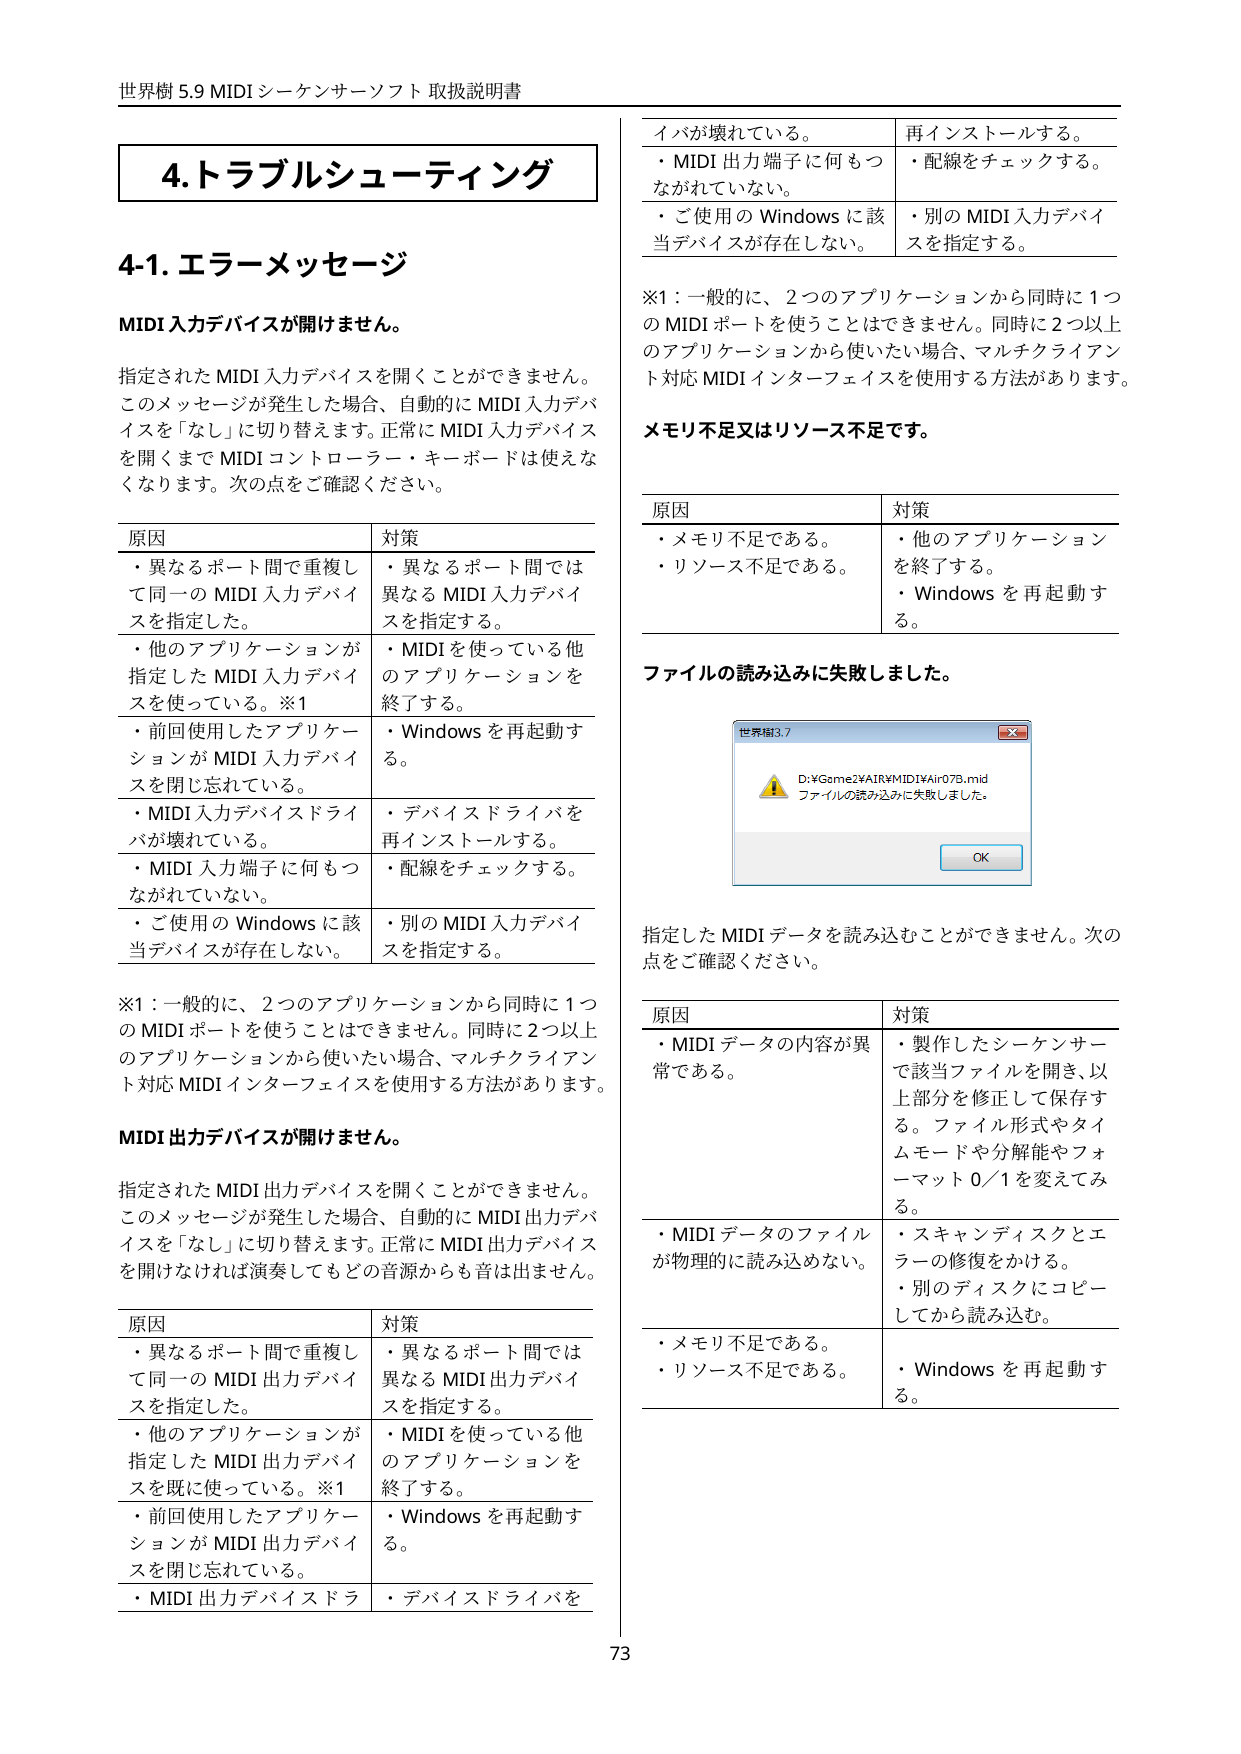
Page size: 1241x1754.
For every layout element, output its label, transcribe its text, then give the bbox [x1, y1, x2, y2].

table_header 対策 [372, 524, 595, 551]
table_cell ・MIDIデータの内容が異常である。 [642, 1030, 882, 1219]
table_cell ・デバイスドライバを再インストールする。 [372, 799, 595, 853]
table_cell ・MIDIを使っている他のアプリケーションを終了する。 [372, 635, 595, 716]
text ※1：一般的に、２つのアプリケーションから同時に1つのMIDIポートを使うことはできません。同時に2つ以上のアプリケーションから使いたい場合、マルチクライアント対応MIDIインターフェイスを使用する方法があります。 [642, 283, 1122, 391]
table_cell ・製作したシーケンサーで該当ファイルを開き、以上部分を修正して保存する。ファイル形式やタイムモードや分解能やフォーマット0／1を変えてみる。 [883, 1030, 1119, 1219]
table_header 対策 [372, 1310, 593, 1337]
table_cell ・別のMIDI入力デバイスを指定する。 [896, 202, 1117, 256]
subtitle 4.トラブルシューティング [120, 146, 596, 200]
table_header 原因 [642, 1001, 882, 1028]
table_cell ・MIDI入力端子に何もつながれていない。 [118, 854, 371, 908]
table_cell ・スキャンディスクとエラーの修復をかける。 ・別のディスクにコピーしてから読み込む。 [883, 1220, 1119, 1328]
text MIDI出力デバイスが開けません。 [118, 1123, 598, 1150]
table_header 原因 [118, 1310, 371, 1337]
table_cell ・ご使用のWindowsに該当デバイスが存在しない。 [118, 909, 371, 963]
table_cell ・配線をチェックする。 [372, 854, 595, 908]
text 指定したMIDIデータを読み込むことができません。次の点をご確認ください。 [642, 920, 1122, 974]
text ※1：一般的に、２つのアプリケーションから同時に1つのMIDIポートを使うことはできません。同時に2つ以上のアプリケーションから使いたい場合、マルチクライアント対応MIDIインターフェイスを使用する方法があります。 [118, 989, 598, 1097]
table_cell ・Windowsを再起動する。 [883, 1329, 1119, 1408]
table_cell ・MIDIを使っている他のアプリケーションを終了する。 [372, 1420, 593, 1501]
table_cell ・他のアプリケーションが指定したMIDI入力デバイスを使っている。※1 [118, 635, 371, 716]
table_cell 再インストールする。 [896, 119, 1117, 146]
table_cell ・MIDI出力デバイスドラ [118, 1584, 371, 1611]
table_cell ・異なるポート間では異なるMIDI入力デバイスを指定する。 [372, 553, 595, 634]
text メモリ不足又はリソース不足です。 [642, 416, 1122, 443]
table_header 対策 [882, 495, 1119, 522]
table_cell イバが壊れている。 [642, 119, 895, 146]
table_cell ・前回使用したアプリケーションがMIDI入力デバイスを閉じ忘れている。 [118, 717, 371, 798]
table_cell ・MIDI出力端子に何もつながれていない。 [642, 147, 895, 201]
table_cell ・MIDIデータのファイルが物理的に読み込めない。 [642, 1220, 882, 1328]
table_cell ・他のアプリケーションを終了する。 ・Windowsを再起動する。 [882, 525, 1119, 632]
table_header 原因 [118, 524, 371, 551]
text 指定されたMIDI出力デバイスを開くことができません。このメッセージが発生した場合、自動的にMIDI出力デバイスを「なし」に切り替えます。正常にMIDI出力デバイスを開けなければ演奏してもどの音源からも音は出ません。 [118, 1176, 598, 1283]
table_cell ・異なるポート間で重複して同一のMIDI出力デバイスを指定した。 [118, 1338, 371, 1419]
text 指定されたMIDI入力デバイスを開くことができません。このメッセージが発生した場合、自動的にMIDI入力デバイスを「なし」に切り替えます。正常にMIDI入力デバイスを開くまでMIDIコントローラー・キーボードは使えなくなります。次の点をご確認ください。 [118, 362, 598, 497]
table_cell ・異なるポート間では異なるMIDI出力デバイスを指定する。 [372, 1338, 593, 1419]
picture [732, 720, 1032, 886]
table_cell ・異なるポート間で重複して同一のMIDI入力デバイスを指定した。 [118, 553, 371, 634]
table_cell ・Windowsを再起動する。 [372, 717, 595, 798]
table_cell ・Windowsを再起動する。 [372, 1502, 593, 1583]
table_cell ・メモリ不足である。 ・リソース不足である。 [642, 1329, 882, 1408]
subtitle 4-1. エラーメッセージ [118, 242, 598, 284]
text ファイルの読み込みに失敗しました。 [642, 659, 1122, 686]
table_cell ・MIDI入力デバイスドライバが壊れている。 [118, 799, 371, 853]
table_cell ・別のMIDI入力デバイスを指定する。 [372, 909, 595, 963]
table_cell ・メモリ不足である。 ・リソース不足である。 [642, 525, 881, 632]
table_cell ・ご使用のWindowsに該当デバイスが存在しない。 [642, 202, 895, 256]
text MIDI入力デバイスが開けません。 [118, 310, 598, 337]
table_cell ・他のアプリケーションが指定したMIDI出力デバイスを既に使っている。※1 [118, 1420, 371, 1501]
table_cell ・配線をチェックする。 [896, 147, 1117, 201]
table_cell ・デバイスドライバを [372, 1584, 593, 1611]
table_header 原因 [642, 495, 881, 522]
table_cell ・前回使用したアプリケーションがMIDI出力デバイスを閉じ忘れている。 [118, 1502, 371, 1583]
table_header 対策 [883, 1001, 1119, 1028]
